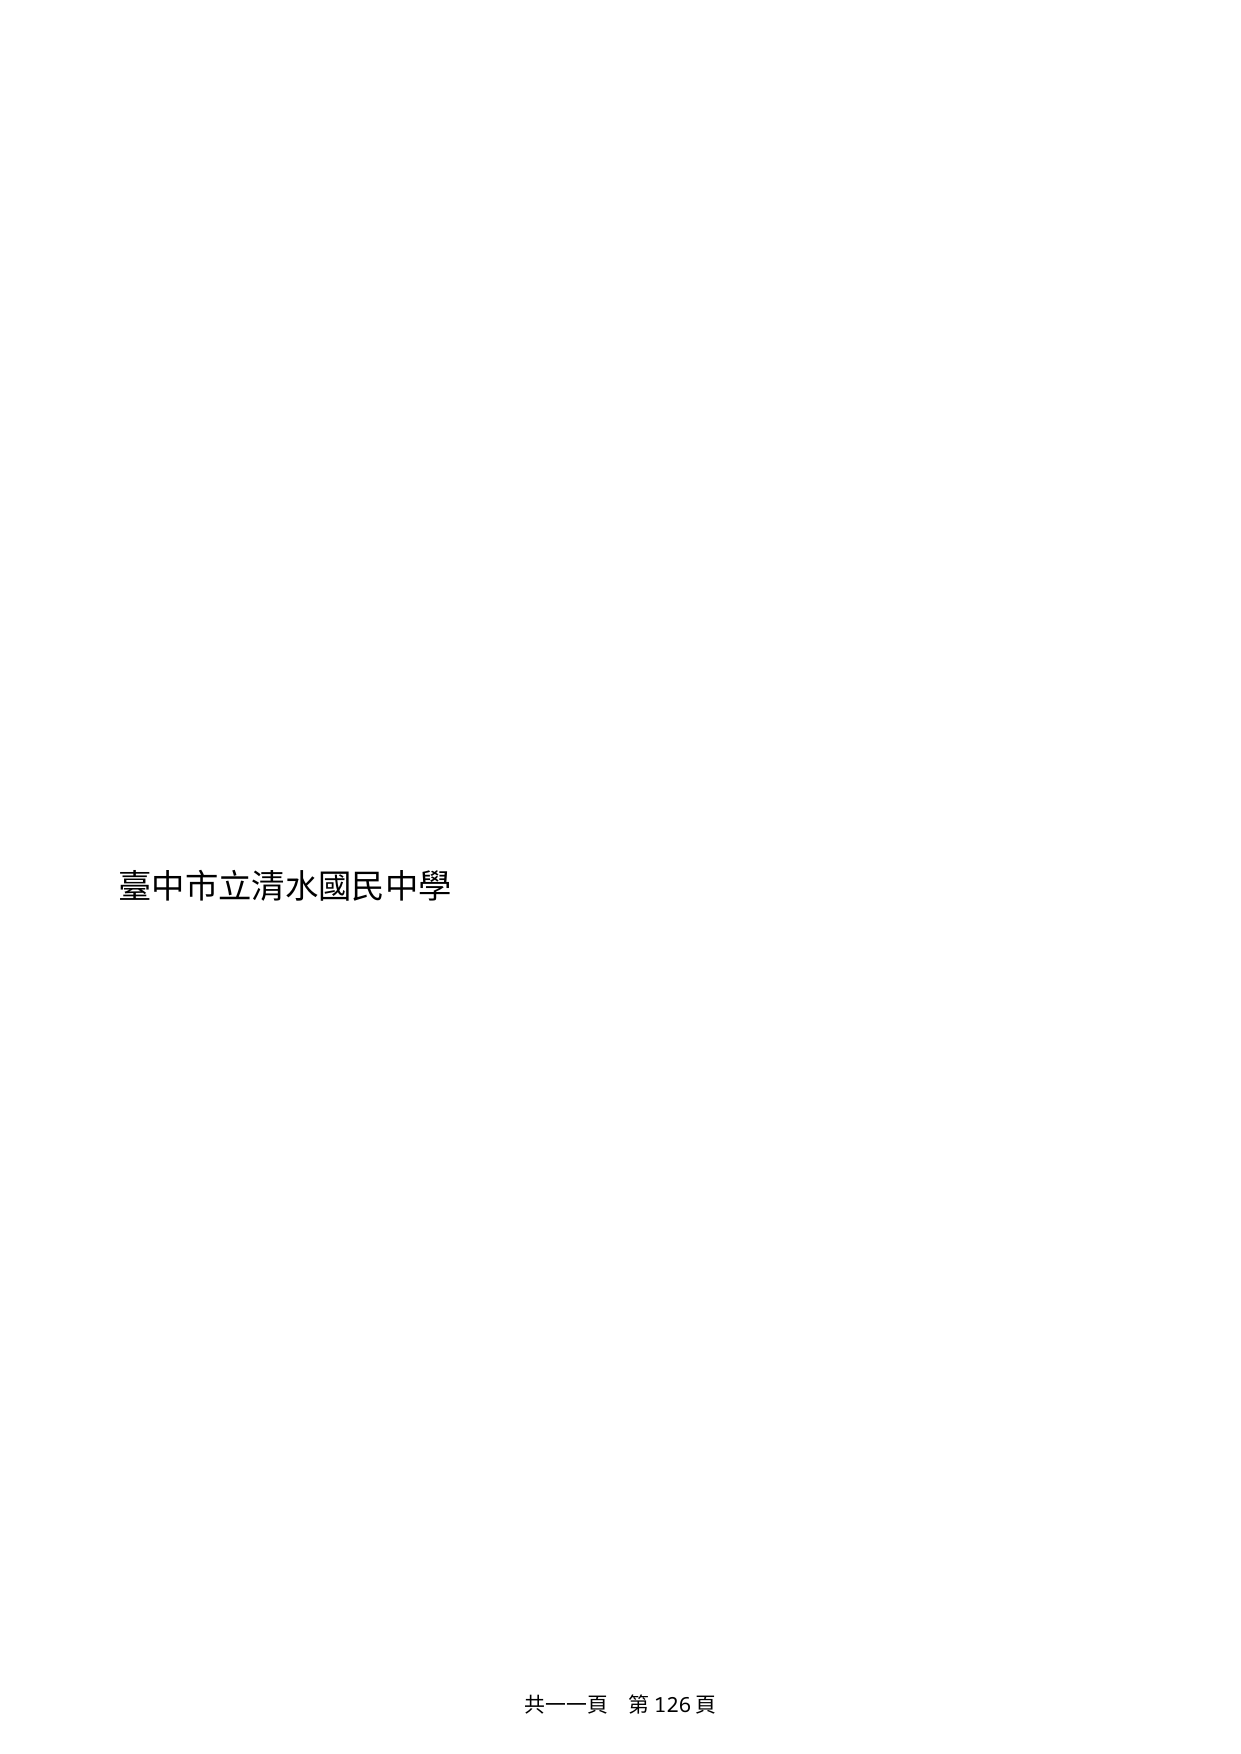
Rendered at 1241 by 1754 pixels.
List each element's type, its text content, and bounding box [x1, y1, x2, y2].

text 臺中市立清水國民中學 [118, 842, 1122, 905]
